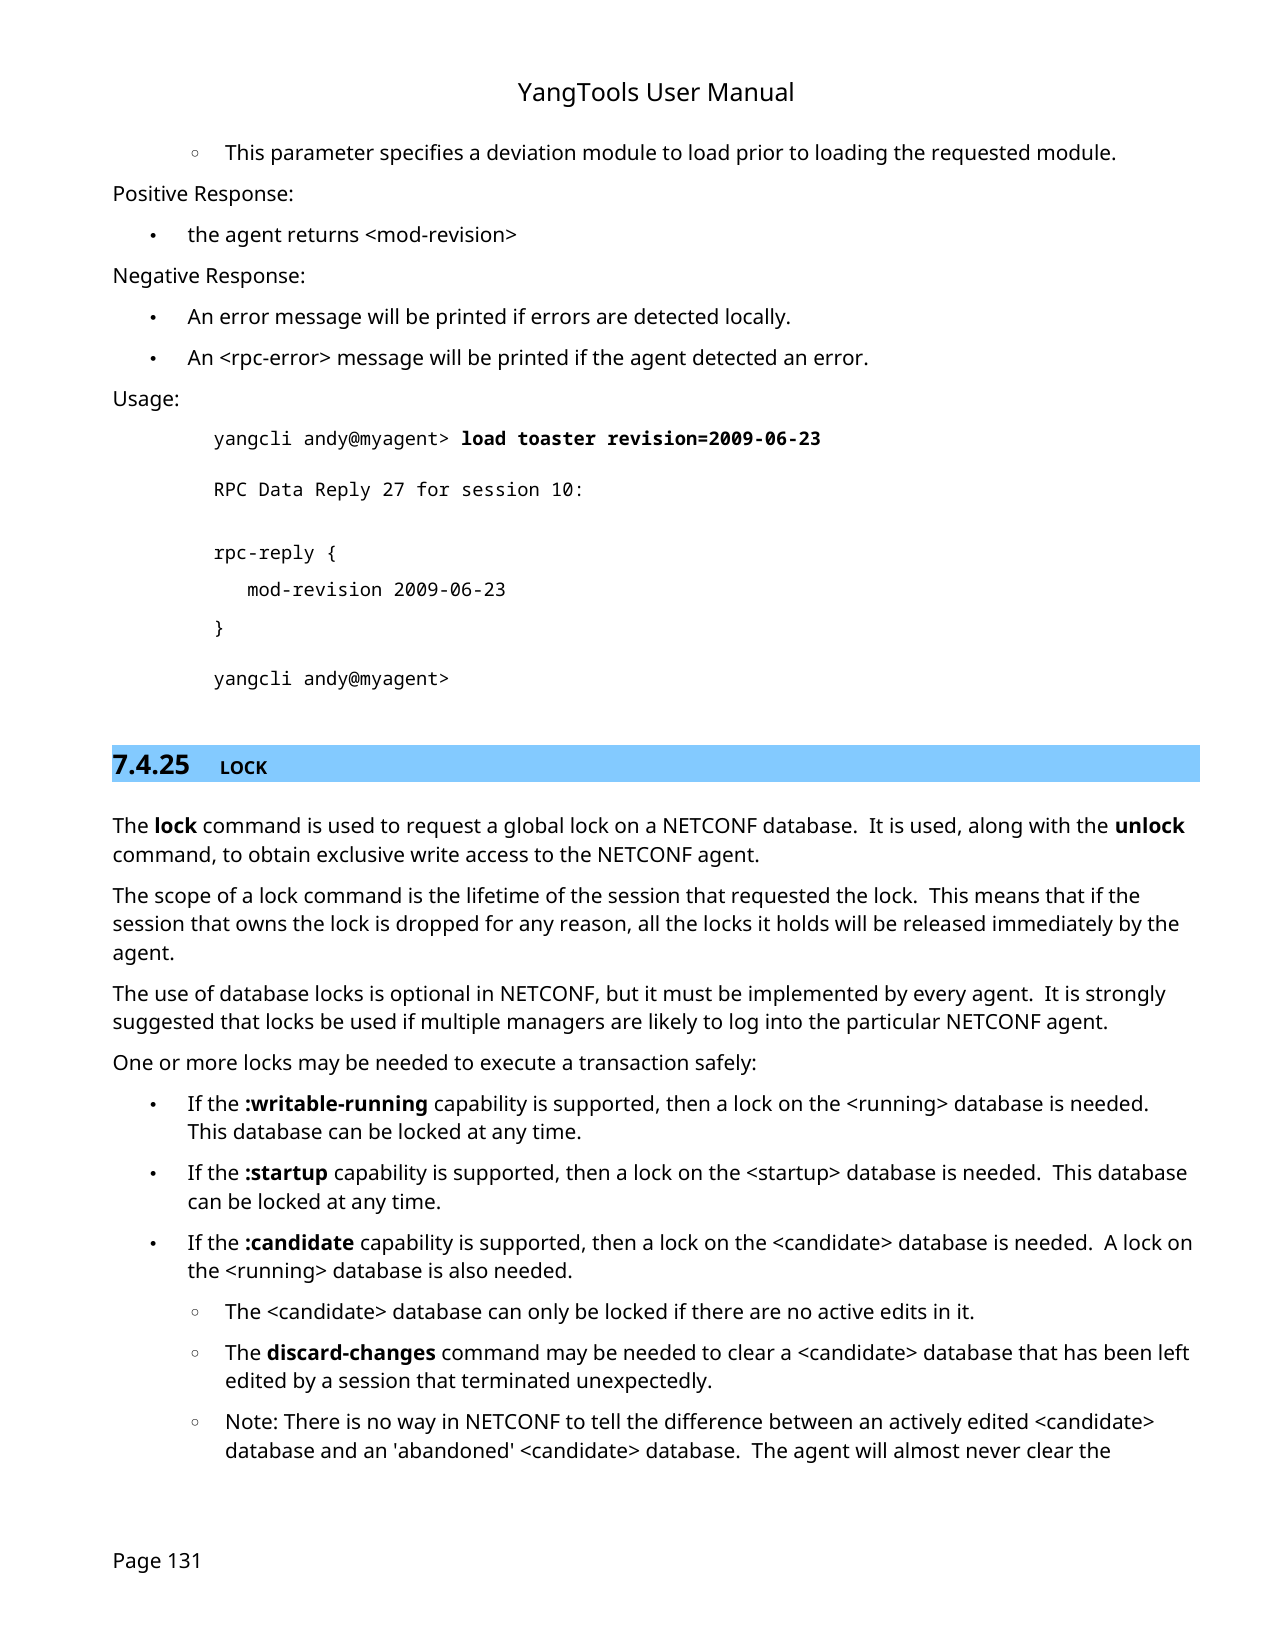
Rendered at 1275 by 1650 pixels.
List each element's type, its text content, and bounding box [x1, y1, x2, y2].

list An <rpc-error> message will be printed if the agent detected an error. [150, 343, 1200, 372]
text The lock command is used to request a global lock on a NETCONF database. It is used, along with the unlock command, to obtain exclusive write access to the NETCONF agent. [112, 811, 1200, 868]
text } yangcli andy@myagent> [139, 614, 1200, 716]
text Usage: [112, 384, 1200, 413]
list Note: There is no way in NETCONF to tell the difference between an actively edited <candidate> database and an 'abandoned' <candidate> database. The agent will almost never clear the [187, 1407, 1200, 1464]
text Negative Response: [112, 261, 1200, 290]
list The <candidate> database can only be locked if there are no active edits in it. [187, 1297, 1200, 1326]
list An error message will be printed if errors are detected locally. [150, 302, 1200, 331]
text yangcli andy@myagent> load toaster revision=2009-06-23 RPC Data Reply 27 for session 10: [139, 425, 1200, 527]
list If the :candidate capability is supported, then a lock on the <candidate> database is needed. A lock on the <running> database is also needed. [150, 1228, 1200, 1284]
text Positive Response: [112, 179, 1200, 208]
subtitle lock [112, 745, 1200, 782]
list This parameter specifies a deviation module to load prior to loading the requested module. [187, 138, 1200, 167]
list If the :startup capability is supported, then a lock on the <startup> database is needed. This database can be locked at any time. [150, 1158, 1200, 1215]
text mod-revision 2009-06-23 [139, 577, 1200, 602]
text The use of database locks is optional in NETCONF, but it must be implemented by every agent. It is strongly suggested that locks be used if multiple managers are likely to log into the particular NETCONF agent. [112, 979, 1200, 1036]
list If the :writable-running capability is supported, then a lock on the <running> database is needed. This database can be locked at any time. [150, 1089, 1200, 1146]
list the agent returns <mod-revision> [150, 220, 1200, 249]
list The discard-changes command may be needed to clear a <candidate> database that has been left edited by a session that terminated unexpectedly. [187, 1338, 1200, 1395]
text One or more locks may be needed to execute a transaction safely: [112, 1048, 1200, 1076]
text rpc-reply { [139, 539, 1200, 565]
text The scope of a lock command is the lifetime of the session that requested the lock. This means that if the session that owns the lock is dropped for any reason, all the locks it holds will be released immediately by the agent. [112, 881, 1200, 966]
